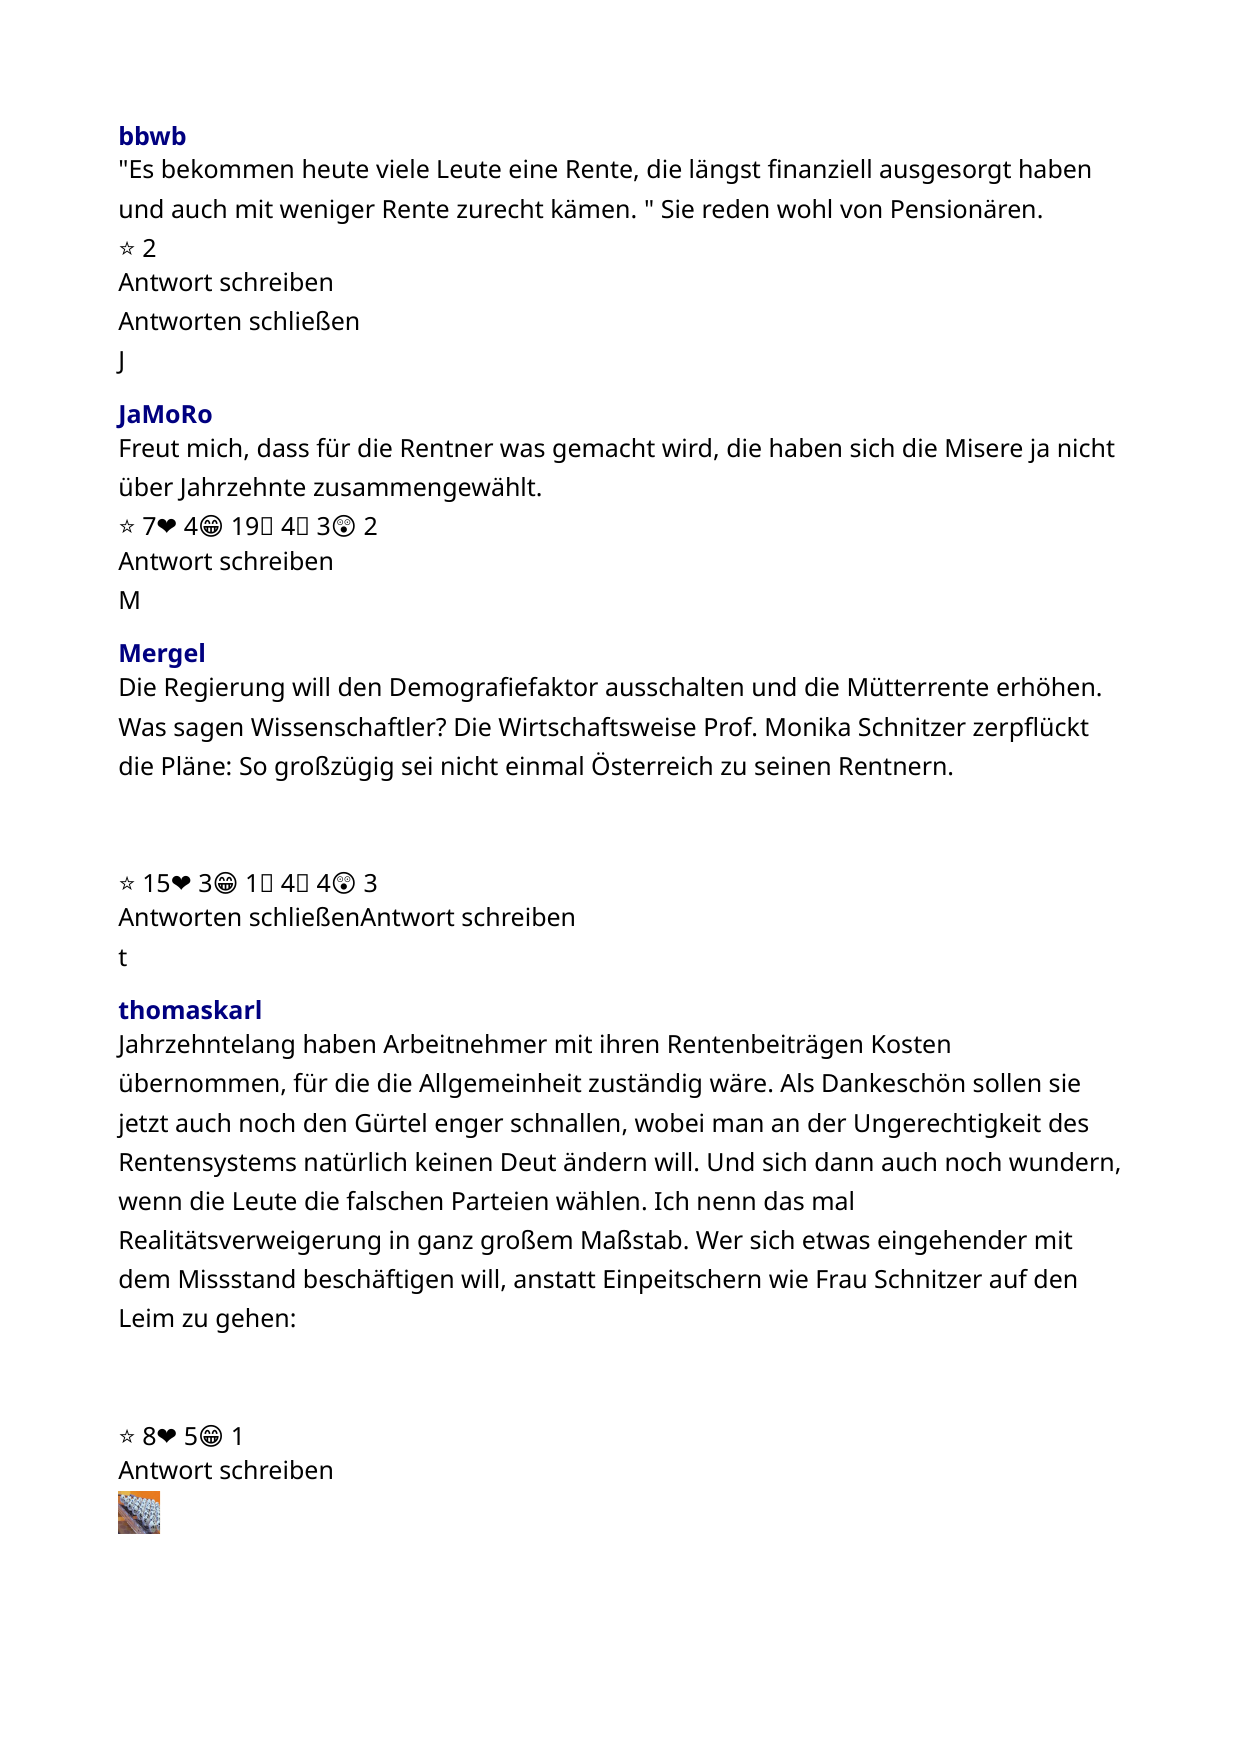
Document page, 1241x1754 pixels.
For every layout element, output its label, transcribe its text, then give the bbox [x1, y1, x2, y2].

subtitle thomaskarl [118, 993, 1122, 1027]
text ⭐️ 7❤️ 4😁 19🙁 4🤨 3😲 2 [118, 509, 1122, 543]
text ⭐️ 15❤️ 3😁 1🙁 4🤨 4😲 3 [118, 866, 1122, 900]
text t [118, 939, 1122, 973]
picture [118, 1491, 161, 1534]
text Antworten schließen [118, 304, 1122, 338]
text Antworten schließenAntwort schreiben [118, 900, 1122, 934]
text J [118, 343, 1122, 377]
text https://www.boeckler.de/de/boeckler-impuls-versicherungsfremde-leistungen-7380.htm [118, 1340, 1122, 1413]
subtitle bbwb [118, 118, 1122, 152]
text Freut mich, dass für die Rentner was gemacht wird, die haben sich die Misere ja nicht über Jahrzehnte zusammengewählt. [118, 431, 1122, 504]
subtitle Mergel [118, 636, 1122, 670]
text ⭐️ 8❤️ 5😁 1 [118, 1419, 1122, 1453]
text ⭐️ 2 [118, 231, 1122, 264]
text Antwort schreiben [118, 1453, 1122, 1487]
text M [118, 582, 1122, 616]
text Jahrzehntelang haben Arbeitnehmer mit ihren Rentenbeiträgen Kosten übernommen, für die die Allgemeinheit zuständig wäre. Als Dankeschön sollen sie jetzt auch noch den Gürtel enger schnallen, wobei man an der Ungerechtigkeit des Rentensystems natürlich keinen Deut ändern will. Und sich dann auch noch wundern, wenn die Leute die falschen Parteien wählen. Ich nenn das mal Realitätsverweigerung in ganz großem Maßstab. Wer sich etwas eingehender mit dem Missstand beschäftigen will, anstatt Einpeitschern wie Frau Schnitzer auf den Leim zu gehen: [118, 1027, 1122, 1335]
text Antwort schreiben [118, 543, 1122, 577]
subtitle JaMoRo [118, 397, 1122, 431]
text Antwort schreiben [118, 264, 1122, 299]
text Die Regierung will den Demografiefaktor ausschalten und die Mütterrente erhöhen. Was sagen Wissenschaftler? Die Wirtschaftsweise Prof. Monika Schnitzer zerpflückt die Pläne: So großzügig sei nicht einmal Österreich zu seinen Rentnern. [118, 670, 1122, 782]
text "Es bekommen heute viele Leute eine Rente, die längst finanziell ausgesorgt haben und auch mit weniger Rente zurecht kämen. " Sie reden wohl von Pensionären. [118, 152, 1122, 225]
text https://www.faz.net/aktuell/wirtschaft/mehr-wirtschaft/moniker-schnitzer-zu-renten-gesetz-macht-die-probleme-noch-groesser-110623847.html [118, 788, 1122, 861]
